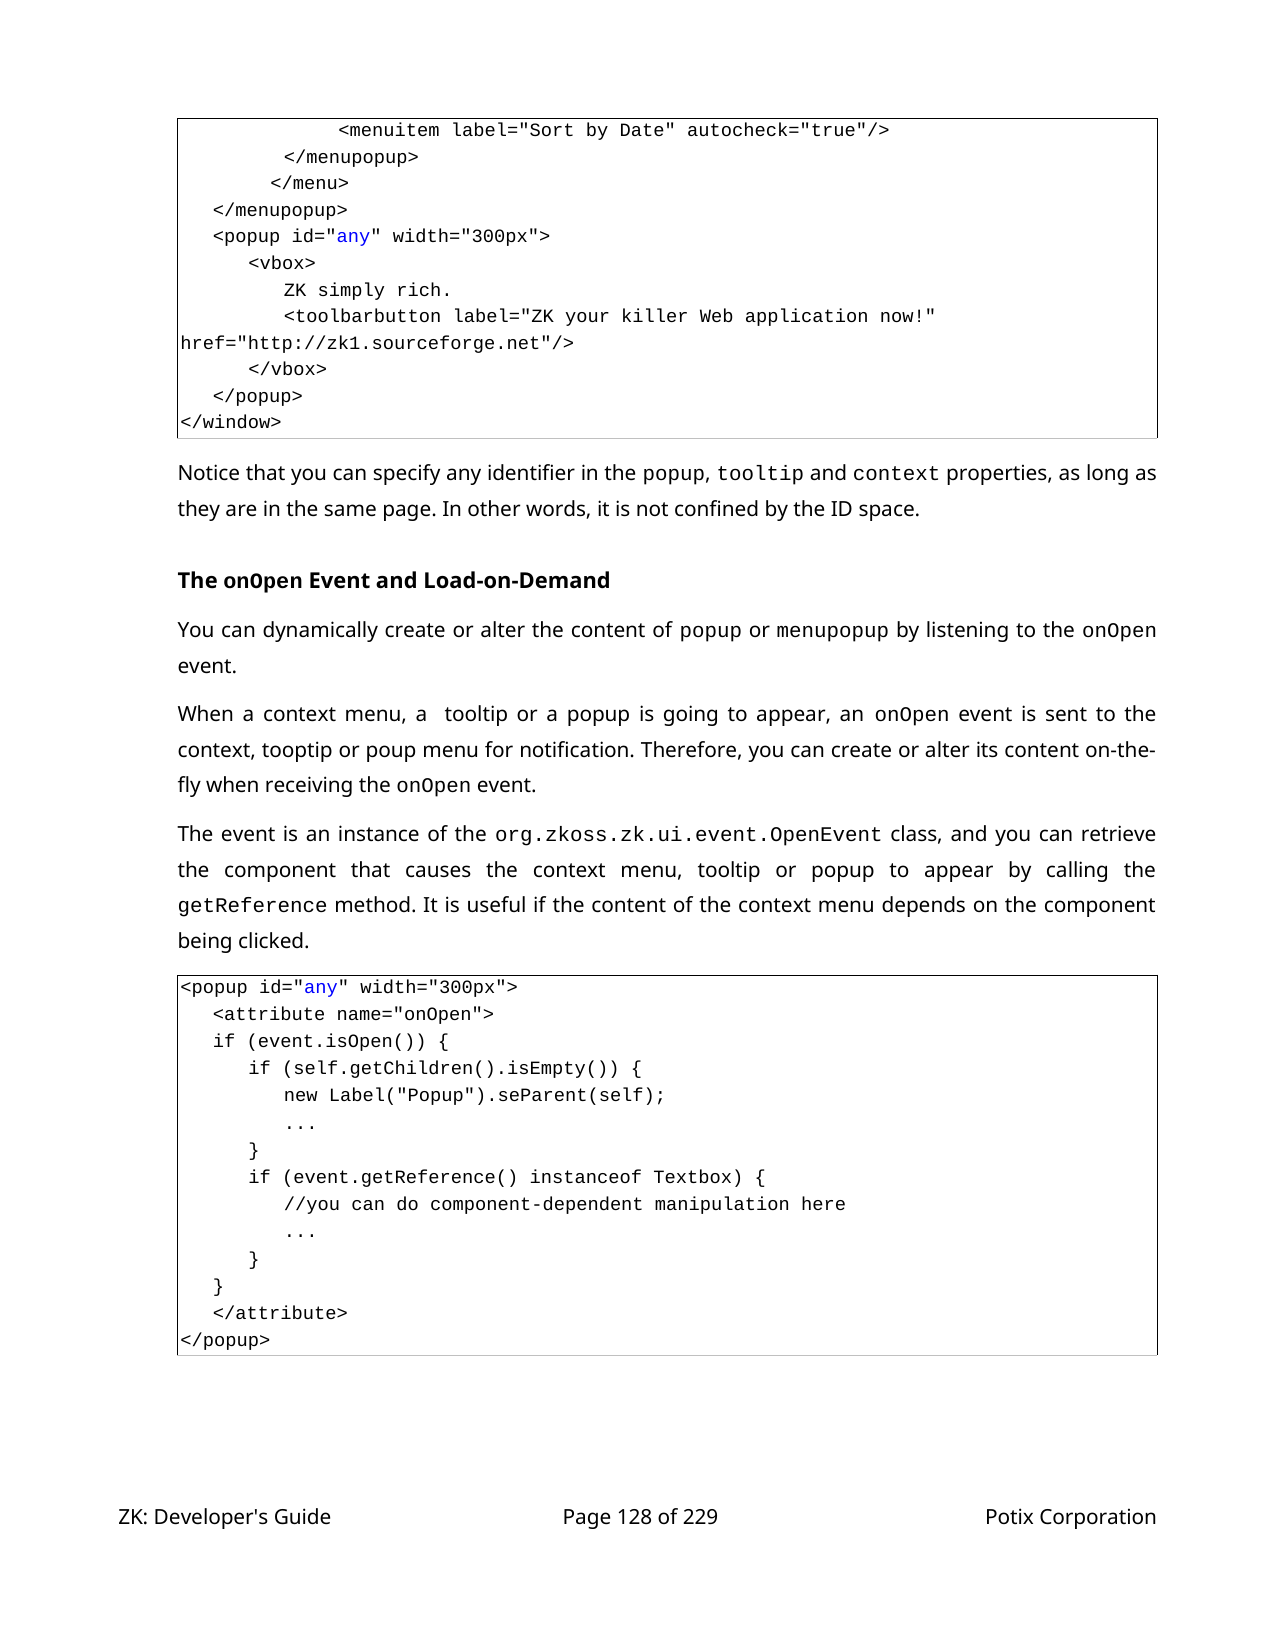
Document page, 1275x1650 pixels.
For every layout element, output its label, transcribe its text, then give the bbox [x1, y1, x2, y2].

text if (event.getReference() instanceof Textbox) { [178, 1165, 1157, 1189]
subtitle The onOpen Event and Load-on-Demand [177, 564, 1157, 594]
text Notice that you can specify any identifier in the popup, tooltip and context properties, as long as they are in the same page. In other words, it is not confined by the ID space. [177, 458, 1157, 522]
text } [178, 1138, 1157, 1162]
text <attribute name="onOpen"> [178, 1002, 1157, 1026]
text You can dynamically create or alter the content of popup or menupopup by listening to the onOpen event. [177, 615, 1157, 679]
text ... [178, 1219, 1157, 1243]
text if (self.getChildren().isEmpty()) { [178, 1056, 1157, 1080]
text When a context menu, a tooltip or a popup is going to appear, an onOpen event is sent to the context, tooptip or poup menu for notification. Therefore, you can create or alter its content on-the-fly when receiving the onOpen event. [177, 699, 1157, 799]
text </attribute> </popup> [178, 1301, 1157, 1355]
text } [178, 1274, 1157, 1298]
text <menuitem label="Sort by Date" autocheck="true"/> </menupopup> </menu> </menupopup> <popup id="any" width="300px"> <vbox> ZK simply rich. <toolbarbutton label="ZK your killer Web application now!" href="http://zk1.sourceforge.net"/> </vbox> </popup> </window> [178, 119, 1157, 438]
text } [178, 1246, 1157, 1271]
text The event is an instance of the org.zkoss.zk.ui.event.OpenEvent class, and you can retrieve the component that causes the context menu, tooltip or popup to appear by calling the getReference method. It is useful if the content of the context menu depends on the component being clicked. [177, 819, 1157, 954]
text new Label("Popup").seParent(self); [178, 1083, 1157, 1108]
text <popup id="any" width="300px"> [178, 976, 1157, 999]
text if (event.isOpen()) { [178, 1029, 1157, 1053]
text //you can do component-dependent manipulation here [178, 1192, 1157, 1216]
text ... [178, 1111, 1157, 1135]
